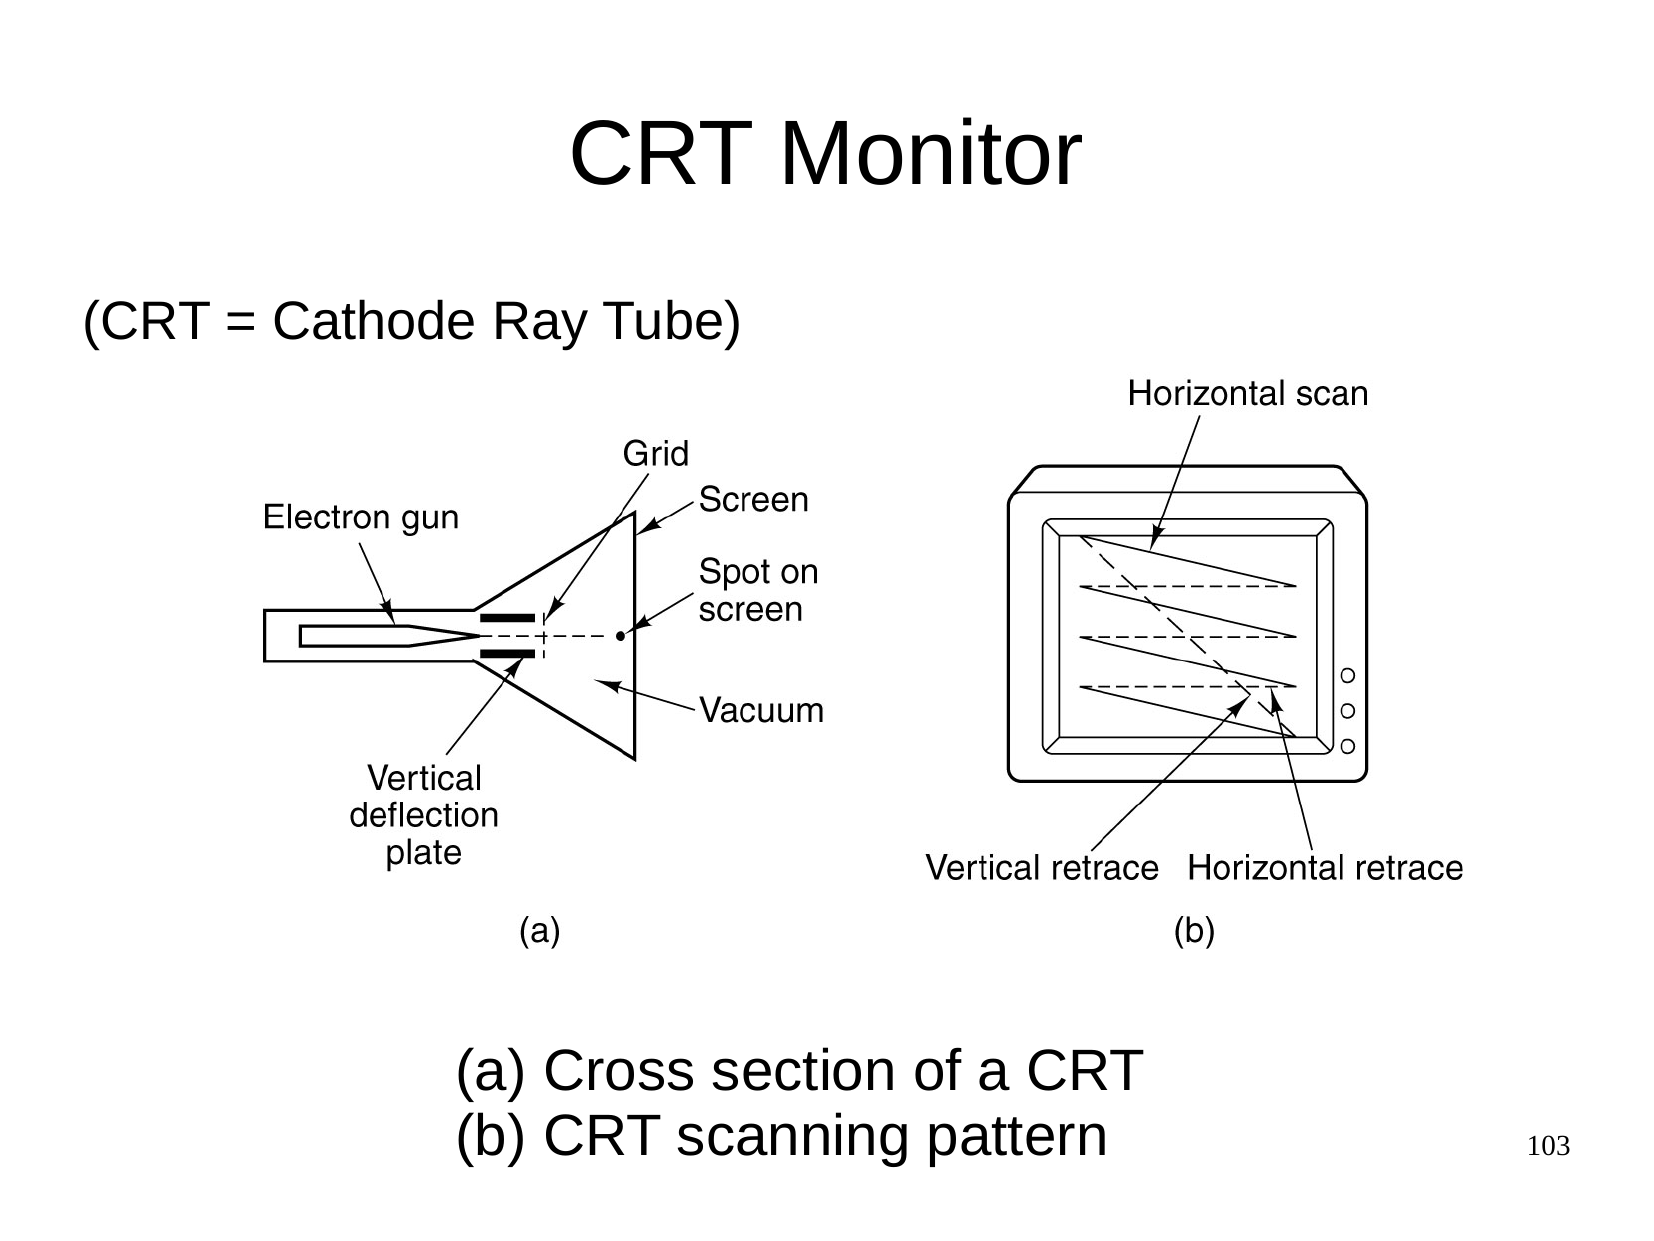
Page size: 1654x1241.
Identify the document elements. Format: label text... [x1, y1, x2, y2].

text_box (a) Cross section of a CRT (b) CRT scanning pattern [440, 1030, 1161, 1176]
picture [262, 372, 1463, 949]
list (CRT = Cathode Ray Tube) [82, 290, 1538, 1010]
title CRT Monitor [82, 49, 1571, 257]
